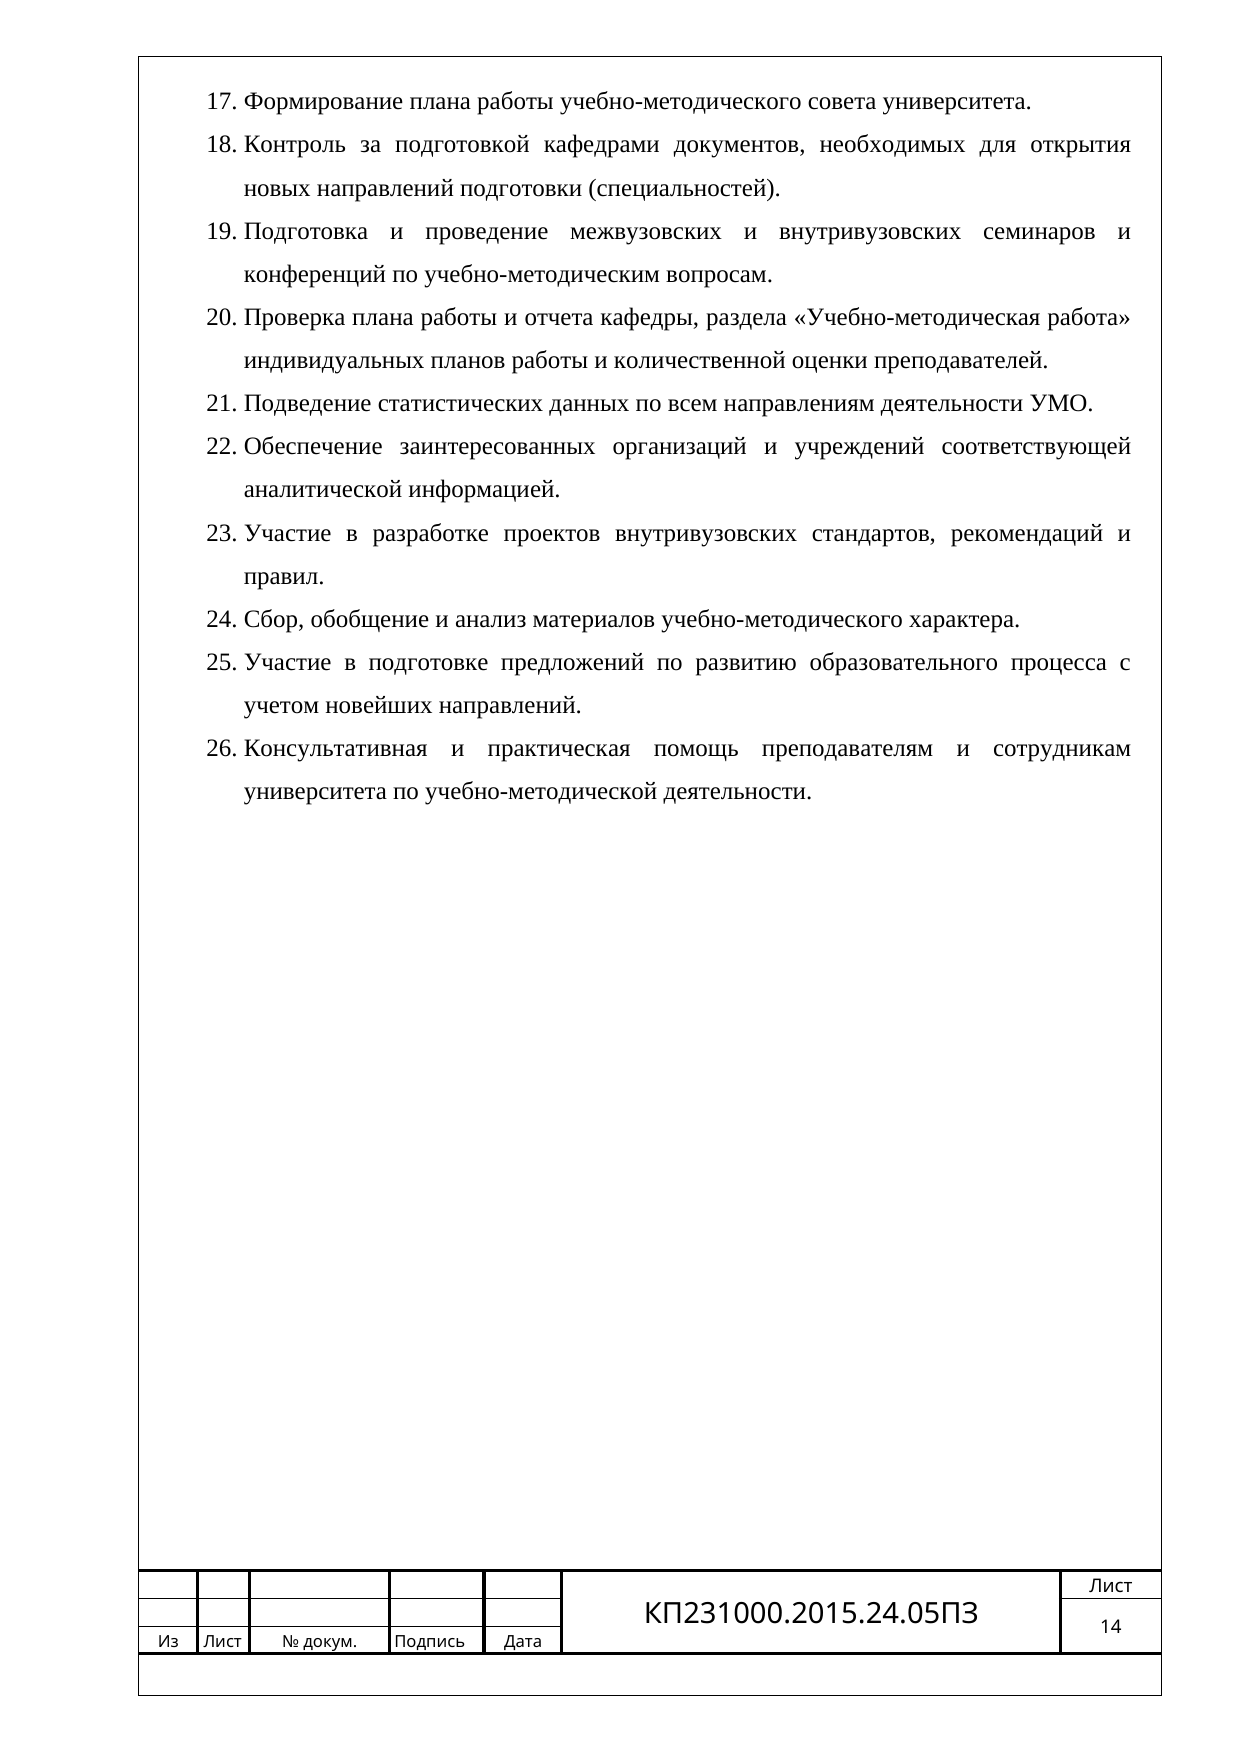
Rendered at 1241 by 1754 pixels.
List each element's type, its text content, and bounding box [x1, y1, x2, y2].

list Подготовка и проведение межвузовских и внутривузовских семинаров и конференций по учебно-методическим вопросам. [206, 216, 1132, 288]
list Подведение статистических данных по всем направлениям деятельности УМО. [206, 388, 1132, 417]
list Сбор, обобщение и анализ материалов учебно-методического характера. [206, 604, 1132, 633]
list Формирование плана работы учебно-методического совета университета. [206, 86, 1132, 115]
list Проверка плана работы и отчета кафедры, раздела «Учебно-методическая работа» индивидуальных планов работы и количественной оценки преподавателей. [206, 302, 1132, 374]
list Обеспечение заинтересованных организаций и учреждений соответствующей аналитической информацией. [206, 431, 1132, 503]
list Контроль за подготовкой кафедрами документов, необходимых для открытия новых направлений подготовки (специальностей). [206, 129, 1132, 201]
list Участие в разработке проектов внутривузовских стандартов, рекомендаций и правил. [206, 518, 1132, 589]
list Консультативная и практическая помощь преподавателям и сотрудникам университета по учебно-методической деятельности. [206, 733, 1132, 805]
list Участие в подготовке предложений по развитию образовательного процесса с учетом новейших направлений. [206, 647, 1132, 719]
